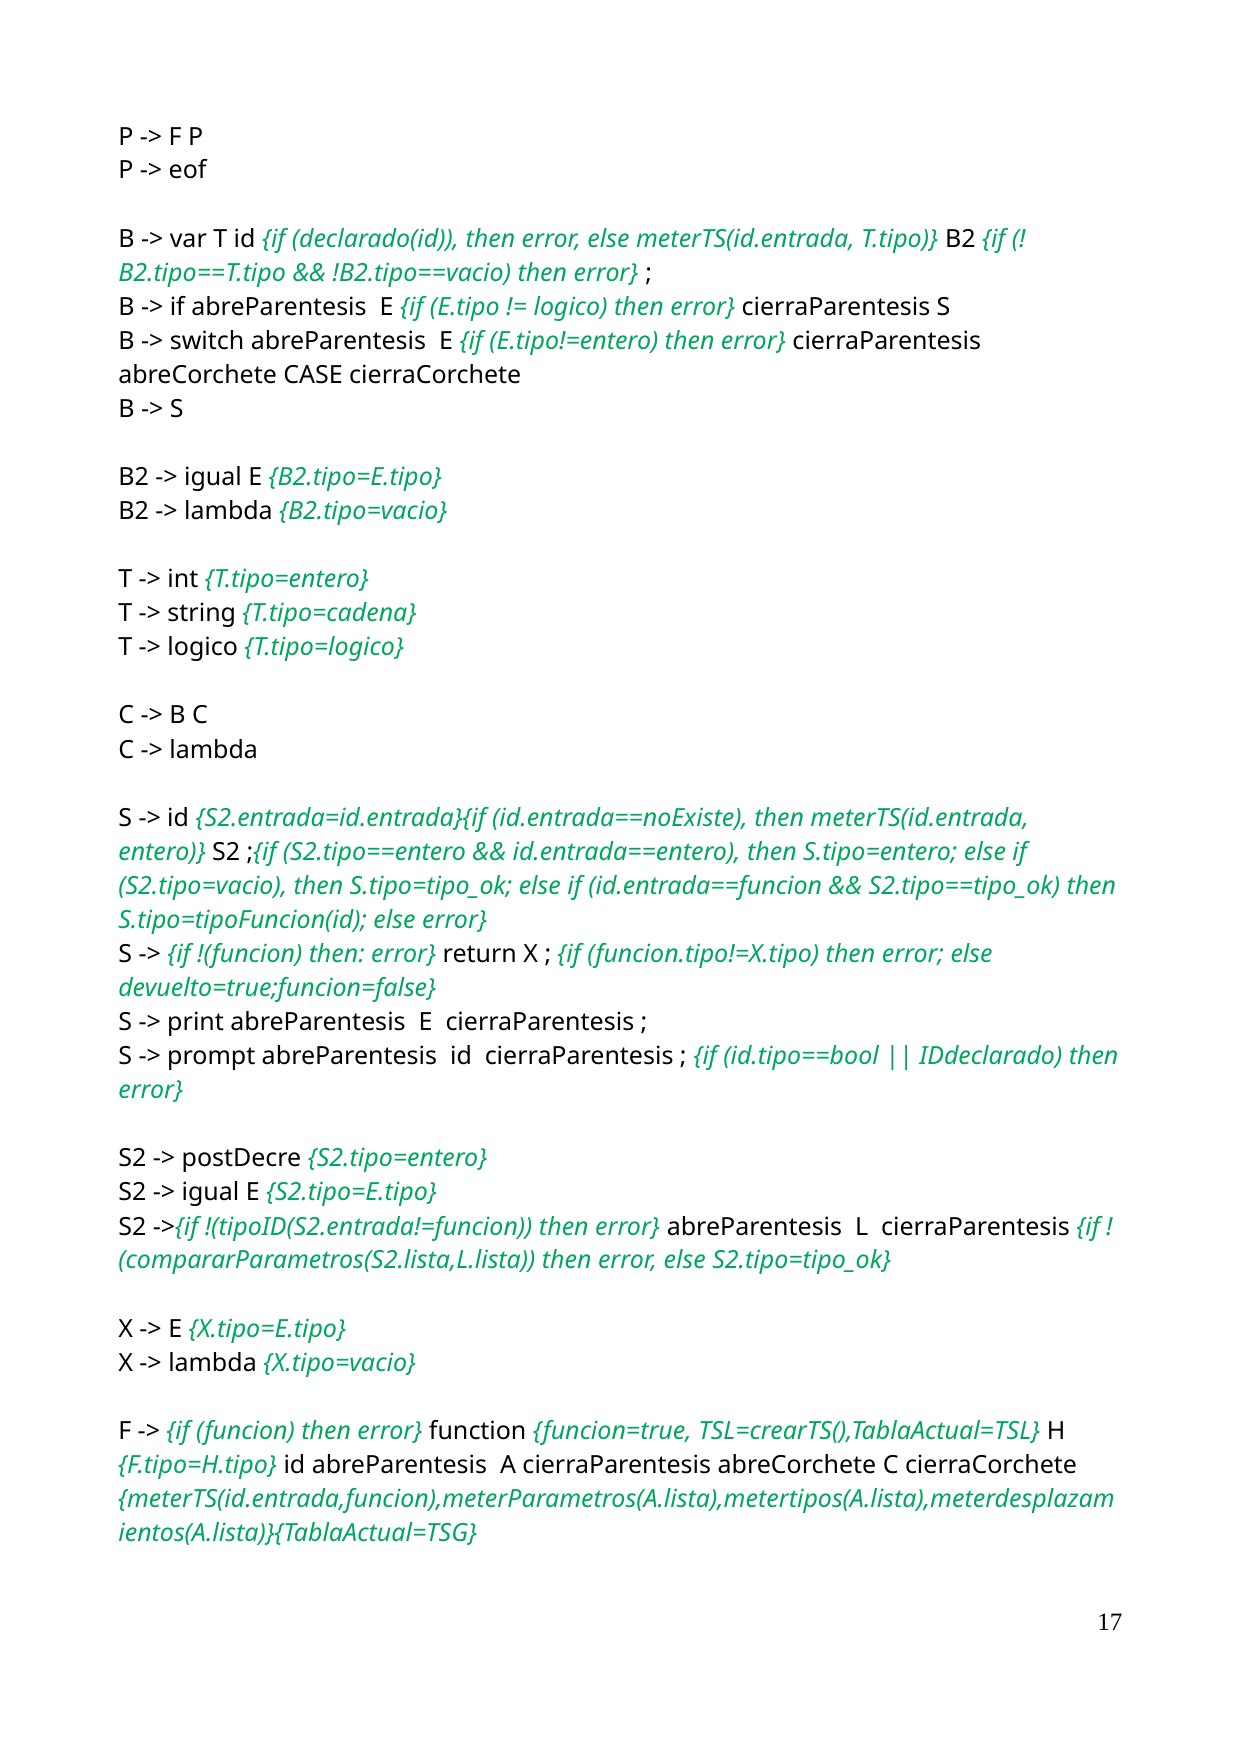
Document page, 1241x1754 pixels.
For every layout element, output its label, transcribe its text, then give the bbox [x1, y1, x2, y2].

text T -> logico {T.tipo=logico} [118, 629, 1122, 663]
text B -> switch abreParentesis E {if (E.tipo!=entero) then error} cierraParentesis abreCorchete CASE cierraCorchete [118, 322, 1122, 391]
text B -> var T id {if (declarado(id)), then error, else meterTS(id.entrada, T.tipo)} B2 {if (!B2.tipo==T.tipo && !B2.tipo==vacio) then error} ; [118, 220, 1122, 288]
text B -> S [118, 391, 1122, 425]
text S2 ->{if !(tipoID(S2.entrada!=funcion)) then error} abreParentesis L cierraParentesis {if !(compararParametros(S2.lista,L.lista)) then error, else S2.tipo=tipo_ok} [118, 1208, 1122, 1276]
text S -> prompt abreParentesis id cierraParentesis ; {if (id.tipo==bool || IDdeclarado) then error} [118, 1038, 1122, 1106]
text T -> int {T.tipo=entero} [118, 561, 1122, 595]
text P -> F P [118, 118, 1122, 152]
text C -> lambda [118, 731, 1122, 765]
text S2 -> igual E {S2.tipo=E.tipo} [118, 1174, 1122, 1208]
text S -> print abreParentesis E cierraParentesis ; [118, 1004, 1122, 1038]
text X -> E {X.tipo=E.tipo} [118, 1310, 1122, 1344]
text B -> if abreParentesis E {if (E.tipo != logico) then error} cierraParentesis S [118, 288, 1122, 322]
text T -> string {T.tipo=cadena} [118, 595, 1122, 629]
text S2 -> postDecre {S2.tipo=entero} [118, 1140, 1122, 1174]
text F -> {if (funcion) then error} function {funcion=true, TSL=crearTS(),TablaActual=TSL} H {F.tipo=H.tipo} id abreParentesis A cierraParentesis abreCorchete C cierraCorchete {meterTS(id.entrada,funcion),meterParametros(A.lista),metertipos(A.lista),meterdesplazamientos(A.lista)}{TablaActual=TSG} [118, 1412, 1122, 1549]
text B2 -> lambda {B2.tipo=vacio} [118, 493, 1122, 527]
text X -> lambda {X.tipo=vacio} [118, 1344, 1122, 1378]
text P -> eof [118, 152, 1122, 186]
text S -> id {S2.entrada=id.entrada}{if (id.entrada==noExiste), then meterTS(id.entrada, entero)} S2 ;{if (S2.tipo==entero && id.entrada==entero), then S.tipo=entero; else if (S2.tipo=vacio), then S.tipo=tipo_ok; else if (id.entrada==funcion && S2.tipo==tipo_ok) then S.tipo=tipoFuncion(id); else error} [118, 799, 1122, 936]
text B2 -> igual E {B2.tipo=E.tipo} [118, 459, 1122, 493]
text S -> {if !(funcion) then: error} return X ; {if (funcion.tipo!=X.tipo) then error; else devuelto=true;funcion=false} [118, 936, 1122, 1004]
text C -> B C [118, 697, 1122, 731]
